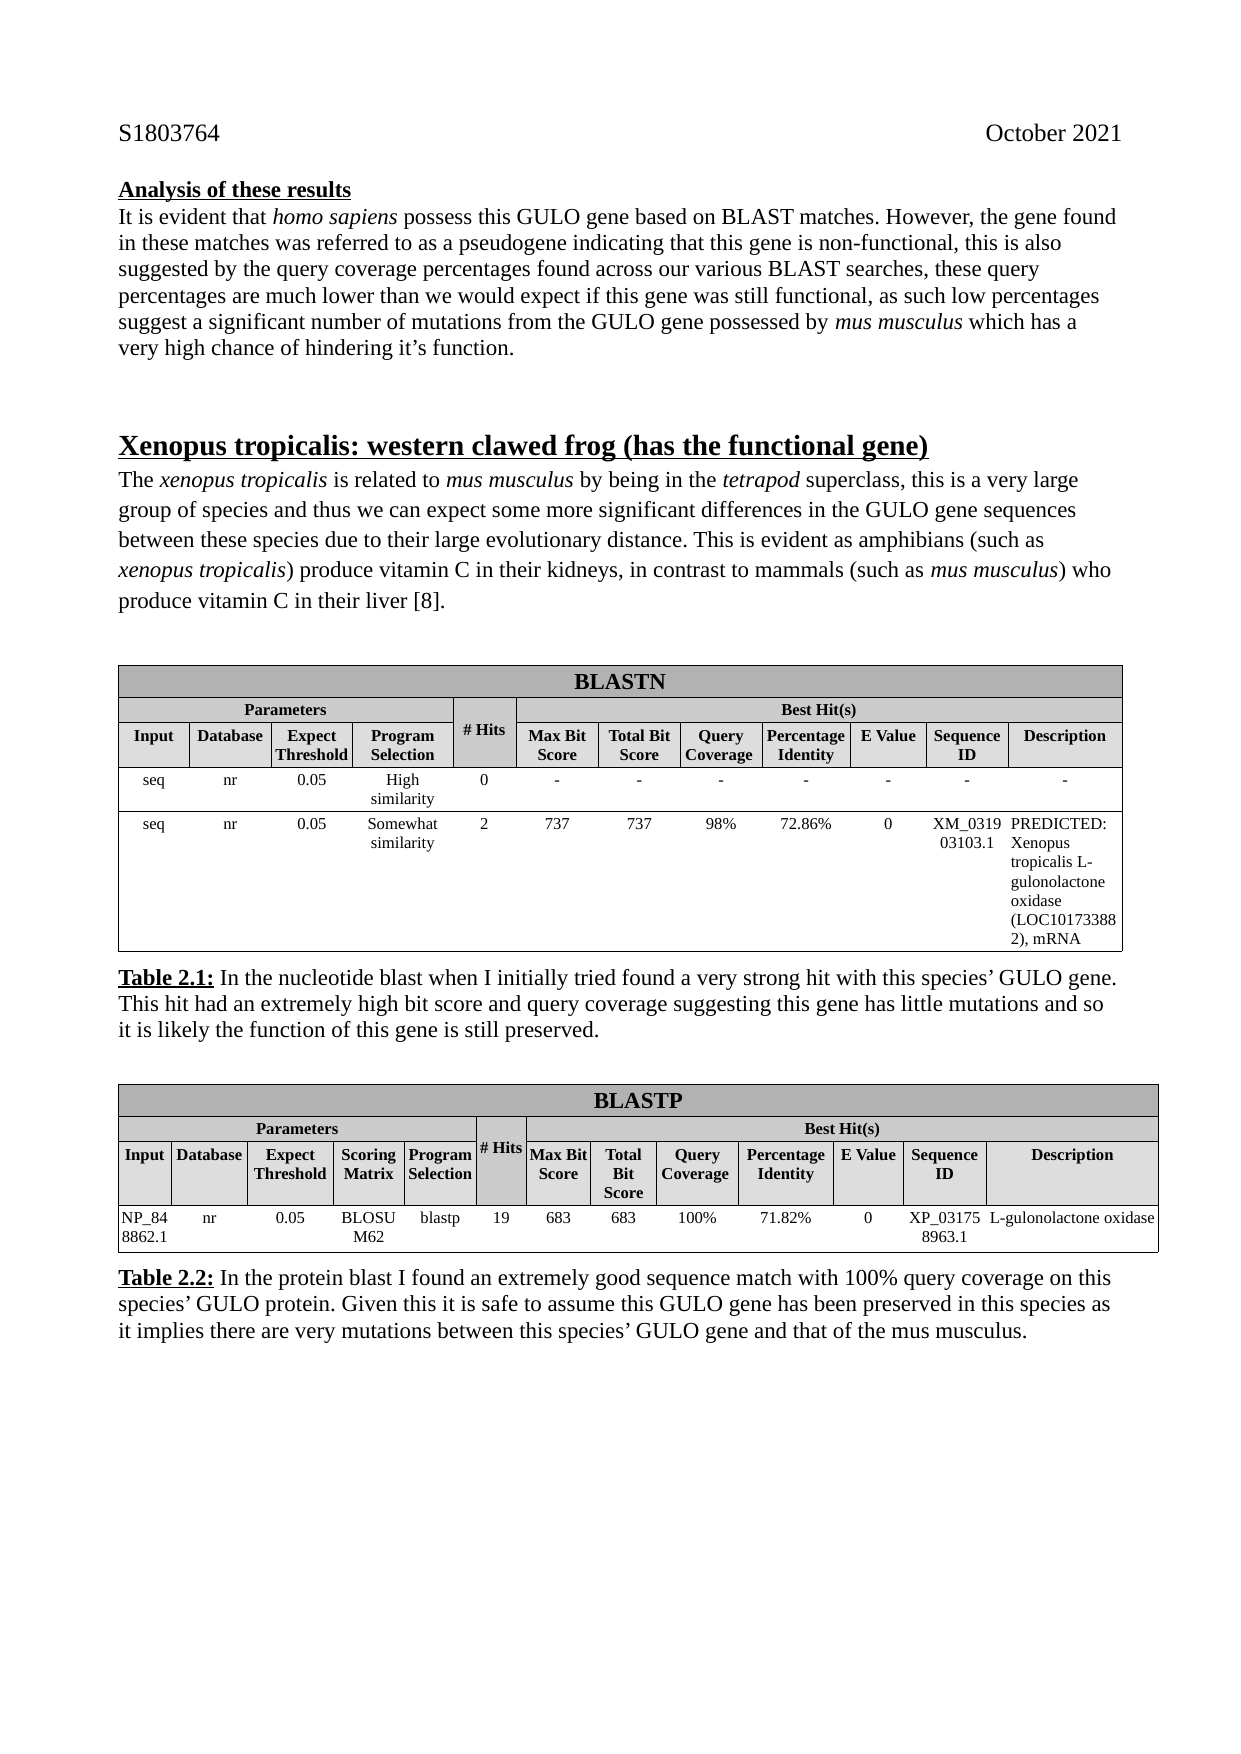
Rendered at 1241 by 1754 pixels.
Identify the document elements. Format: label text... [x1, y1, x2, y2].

table_cell seq [119, 812, 189, 951]
table_cell Somewhat similarity [353, 812, 453, 951]
table_cell - [1008, 768, 1122, 811]
table_cell Input [119, 723, 189, 767]
table_cell 100% [656, 1206, 738, 1252]
table_cell - [598, 768, 680, 811]
text Analysis of these results It is evident that homo sapiens possess this GULO gene based on BLAST matches. However, the gene found in these matches was referred to as a pseudogene indicating that this gene is non-functional, this is also suggested by the query coverage percentages found across our various BLAST searches, these query percentages are much lower than we would expect if this gene was still functional, as such low percentages suggest a significant number of mutations from the GULO gene possessed by mus musculus which has a very high chance of hindering it’s function. [118, 176, 1122, 416]
text Xenopus tropicalis: western clawed frog (has the functional gene) The xenopus tropicalis is related to mus musculus by being in the tetrapod superclass, this is a very large group of species and thus we can expect some more significant differences in the GULO gene sequences between these species due to their large evolutionary distance. This is evident as amphibians (such as xenopus tropicalis) produce vitamin C in their kidneys, in contrast to mammals (such as mus musculus) who produce vitamin C in their liver [8]. [118, 428, 1122, 646]
table_cell - [680, 768, 762, 811]
table_cell 0.05 [271, 812, 352, 951]
table_cell Percentage Identity [739, 1142, 833, 1205]
table_cell Best Hit(s) [527, 1117, 1158, 1141]
table_cell E Value [851, 723, 926, 767]
table_cell - [926, 768, 1008, 811]
text Table 2.2: In the protein blast I found an extremely good sequence match with 100% query coverage on this species’ GULO protein. Given this it is safe to assume this GULO gene has been preserved in this species as it implies there are very mutations between this species’ GULO gene and that of the mus musculus. [118, 1264, 1122, 1372]
table_cell Sequence ID [904, 1142, 986, 1205]
table_cell Parameters [119, 698, 453, 722]
table_cell Description [987, 1142, 1158, 1205]
table_cell 0.05 [248, 1206, 333, 1252]
table_cell Input [119, 1142, 171, 1205]
table_cell 683 [590, 1206, 656, 1252]
table_cell - [762, 768, 850, 811]
table_cell nr [189, 812, 271, 951]
table_cell - [516, 768, 598, 811]
table_cell 72.86% [762, 812, 850, 951]
table_header BLASTN [119, 666, 1122, 697]
table_cell blastp [404, 1206, 476, 1252]
table_cell nr [189, 768, 271, 811]
table_cell Program Selection [353, 723, 453, 767]
table_cell PREDICTED: Xenopus tropicalis L-gulonolactone oxidase (LOC101733882), mRNA [1008, 812, 1122, 951]
table_cell seq [119, 768, 189, 811]
table_cell Best Hit(s) [517, 698, 1122, 722]
table_cell Database [172, 1142, 247, 1205]
table_cell # Hits [477, 1117, 526, 1205]
table_cell Expect Threshold [272, 723, 352, 767]
table_cell Scoring Matrix [334, 1142, 404, 1205]
table_cell Sequence ID [927, 723, 1008, 767]
table_cell Query Coverage [681, 723, 762, 767]
table_cell Description [1009, 723, 1122, 767]
table_cell High similarity [353, 768, 453, 811]
table_cell Total Bit Score [599, 723, 680, 767]
table_cell NP_848862.1 [119, 1206, 171, 1252]
text Table 2.1: In the nucleotide blast when I initially tried found a very strong hit with this species’ GULO gene. This hit had an extremely high bit score and query coverage suggesting this gene has little mutations and so it is likely the function of this gene is still preserved. [118, 963, 1122, 1071]
table_cell Program Selection [405, 1142, 476, 1205]
table_cell Parameters [119, 1117, 476, 1141]
table_cell XM_031903103.1 [926, 812, 1008, 951]
table_cell 19 [476, 1206, 526, 1252]
table_cell 683 [526, 1206, 590, 1252]
table_cell 98% [680, 812, 762, 951]
table_cell 0 [453, 768, 516, 811]
table_cell E Value [834, 1142, 903, 1205]
table_cell nr [171, 1206, 247, 1252]
table_cell # Hits [454, 698, 516, 767]
table_cell Max Bit Score [527, 1142, 590, 1205]
table_cell 2 [453, 812, 516, 951]
table_cell 737 [598, 812, 680, 951]
table_cell 0.05 [271, 768, 352, 811]
table_cell Total Bit Score [591, 1142, 656, 1205]
table_cell BLOSUM62 [333, 1206, 404, 1252]
table_header BLASTP [119, 1085, 1158, 1116]
table_cell 0 [850, 812, 926, 951]
table_cell 71.82% [738, 1206, 833, 1252]
table_cell Expect Threshold [248, 1142, 333, 1205]
table_cell Percentage Identity [763, 723, 850, 767]
table_cell XP_031758963.1 [903, 1206, 986, 1252]
table_cell L-gulonolactone oxidase [986, 1206, 1158, 1252]
table_cell Query Coverage [657, 1142, 738, 1205]
table_cell 0 [834, 1206, 903, 1252]
table_cell Database [190, 723, 271, 767]
table_cell - [850, 768, 926, 811]
table_cell Max Bit Score [517, 723, 598, 767]
table_cell 737 [516, 812, 598, 951]
